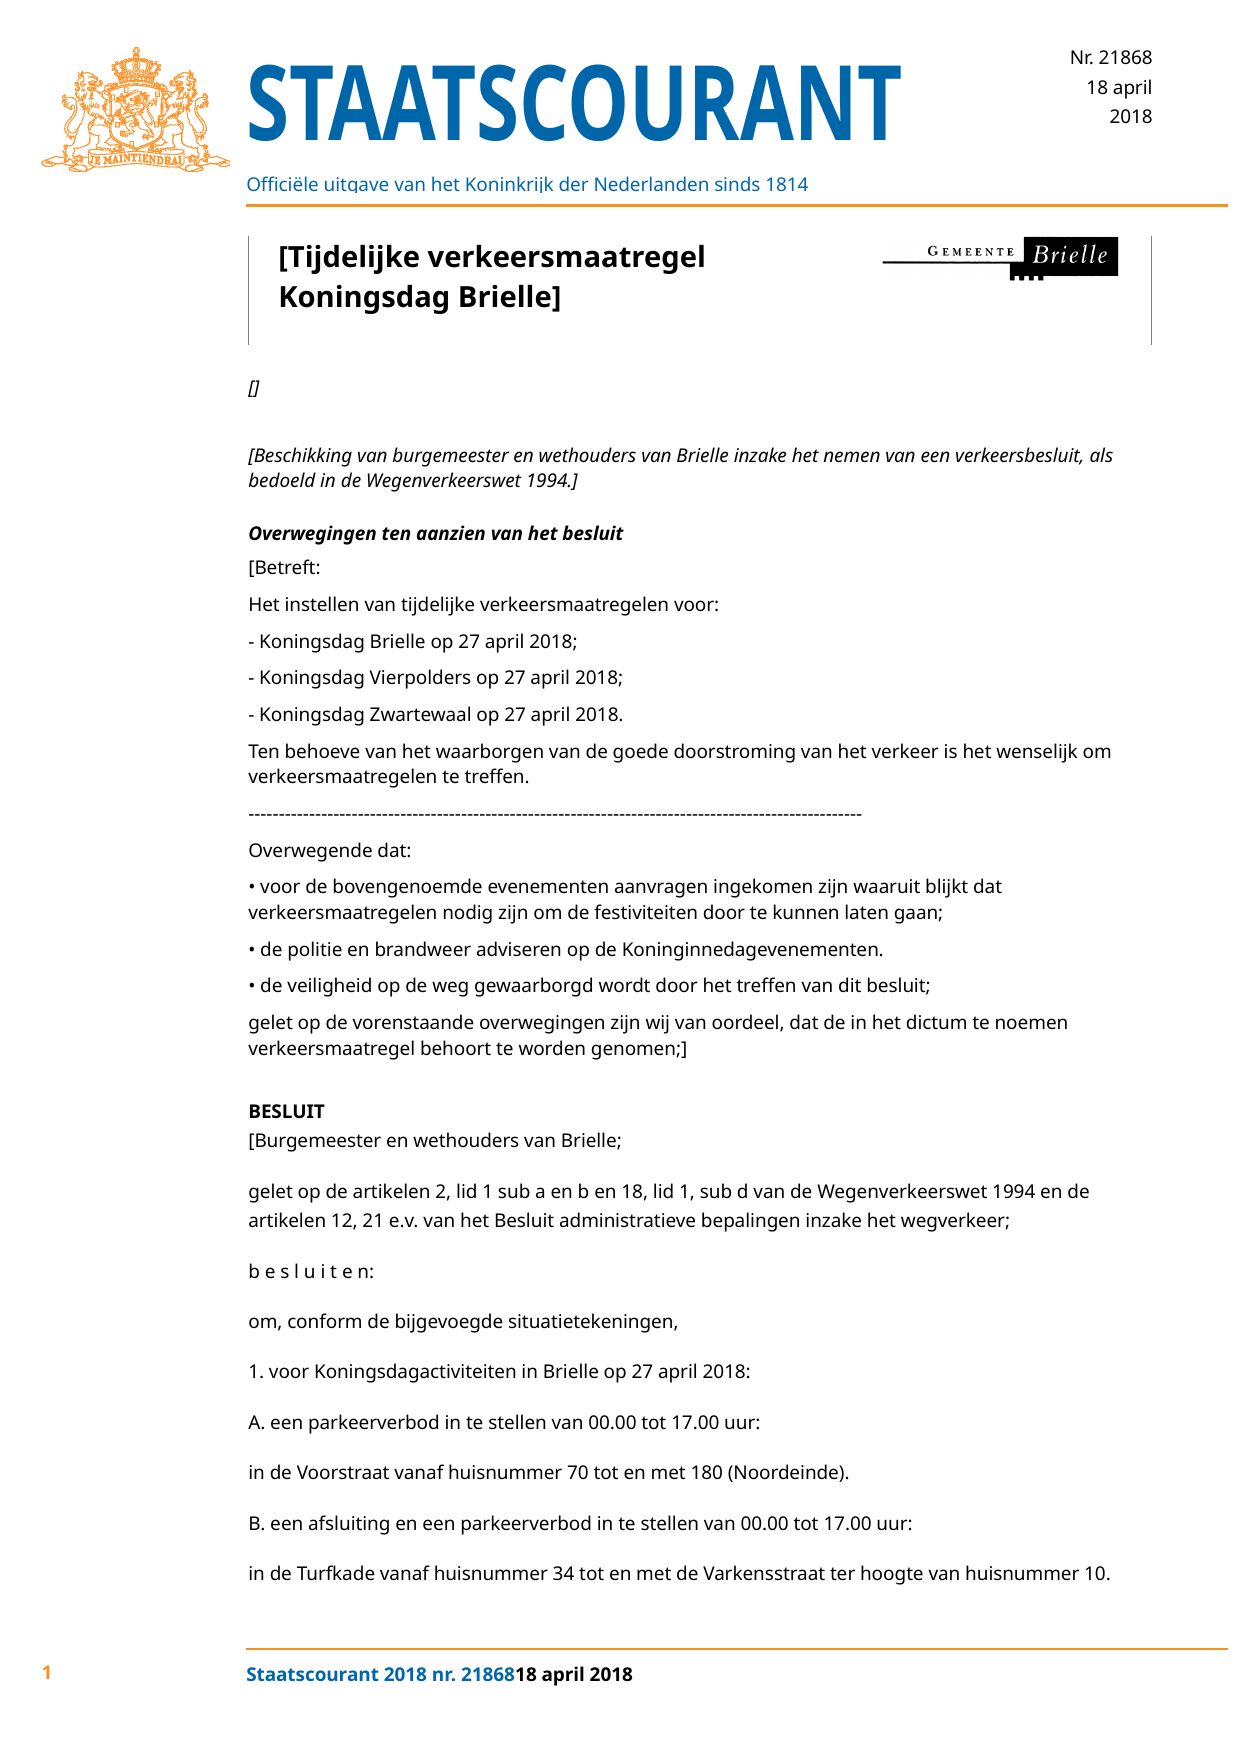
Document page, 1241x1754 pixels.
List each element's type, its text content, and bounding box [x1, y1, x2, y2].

text Het instellen van tijdelijke verkeersmaatregelen voor: [248, 591, 1152, 617]
picture [882, 236, 1119, 281]
text [Burgemeester en wethouders van Brielle; [248, 1127, 1152, 1153]
text - Koningsdag Zwartewaal op 27 april 2018. [248, 701, 1152, 727]
text • de politie en brandweer adviseren op de Koninginnedagevenementen. [248, 936, 1152, 962]
text gelet op de artikelen 2, lid 1 sub a en b en 18, lid 1, sub d van de Wegenverkeerswet 1994 en de artikelen 12, 21 e.v. van het Besluit administratieve bepalingen inzake het wegverkeer; [248, 1178, 1152, 1233]
text in de Voorstraat vanaf huisnummer 70 tot en met 180 (Noordeinde). [248, 1459, 1152, 1485]
table_header [850, 236, 1151, 345]
text [] [248, 374, 1152, 400]
table_header [Tijdelijke verkeersmaatregel Koningsdag Brielle] [249, 236, 850, 345]
text ----------------------------------------------------------------------------------------------------- [248, 800, 1152, 826]
text b e s l u i t e n: [248, 1258, 1152, 1283]
text A. een parkeerverbod in te stellen van 00.00 tot 17.00 uur: [248, 1409, 1152, 1435]
text gelet op de vorenstaande overwegingen zijn wij van oordeel, dat de in het dictum te noemen verkeersmaatregel behoort te worden genomen;] [248, 1009, 1152, 1061]
text BESLUIT [248, 1098, 1152, 1123]
text • de veiligheid op de weg gewaarborgd wordt door het treffen van dit besluit; [248, 973, 1152, 998]
text Ten behoeve van het waarborgen van de goede doorstroming van het verkeer is het wenselijk om verkeersmaatregelen te treffen. [248, 738, 1152, 789]
text B. een afsluiting en een parkeerverbod in te stellen van 00.00 tot 17.00 uur: [248, 1510, 1152, 1536]
text Overwegingen ten aanzien van het besluit [248, 521, 1152, 546]
text [Betreft: [248, 554, 1152, 580]
text in de Turfkade vanaf huisnummer 34 tot en met de Varkensstraat ter hoogte van huisnummer 10. [248, 1560, 1152, 1586]
text Overwegende dat: [248, 837, 1152, 863]
text [Beschikking van burgemeester en wethouders van Brielle inzake het nemen van een verkeersbesluit, als bedoeld in de Wegenverkeerswet 1994.] [248, 442, 1152, 493]
text om, conform de bijgevoegde situatietekeningen, [248, 1308, 1152, 1334]
text - Koningsdag Brielle op 27 april 2018; [248, 628, 1152, 654]
text - Koningsdag Vierpolders op 27 april 2018; [248, 664, 1152, 690]
text 1. voor Koningsdagactiviteiten in Brielle op 27 april 2018: [248, 1359, 1152, 1384]
picture [41, 47, 231, 172]
text • voor de bovengenoemde evenementen aanvragen ingekomen zijn waaruit blijkt dat verkeersmaatregelen nodig zijn om de festiviteiten door te kunnen laten gaan; [248, 874, 1152, 925]
